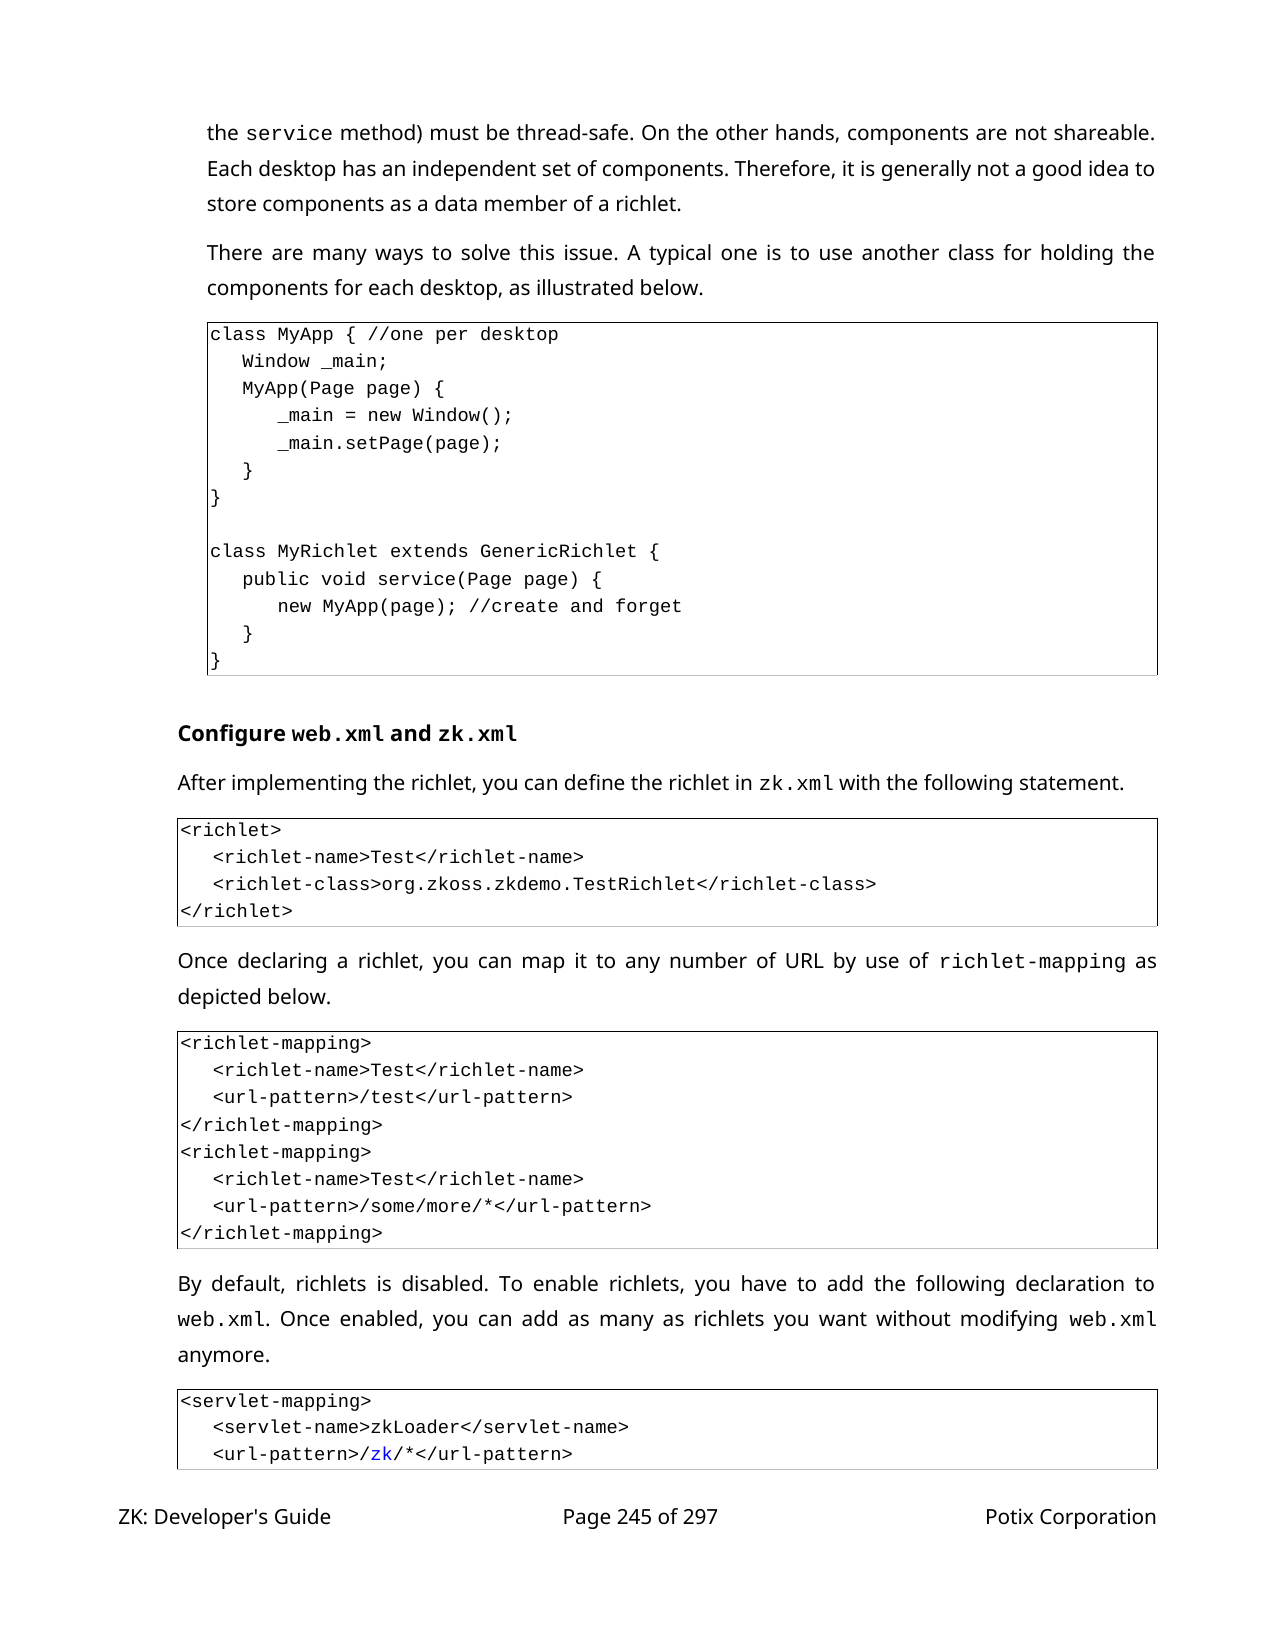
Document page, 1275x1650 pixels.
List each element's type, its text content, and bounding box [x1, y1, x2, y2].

text } [208, 648, 1157, 675]
text } [208, 621, 1157, 645]
subtitle Configure web.xml and zk.xml [177, 718, 1157, 748]
text } [208, 458, 1157, 482]
text MyApp(Page page) { [208, 376, 1157, 400]
text <richlet> [178, 819, 1157, 842]
text } [208, 485, 1157, 509]
text class MyRichlet extends GenericRichlet { [208, 539, 1157, 563]
text <richlet-name>Test</richlet-name> <richlet-class>org.zkoss.zkdemo.TestRichlet</richlet-class> [178, 845, 1157, 896]
text <richlet-name>Test</richlet-name> [178, 1167, 1157, 1191]
text class MyApp { //one per desktop [208, 323, 1157, 346]
text Once declaring a richlet, you can map it to any number of URL by use of richlet-mapping as depicted below. [177, 947, 1157, 1010]
text </richlet-mapping> [178, 1112, 1157, 1137]
text new MyApp(page); //create and forget [208, 594, 1157, 618]
text the service method) must be thread-safe. On the other hands, components are not shareable. Each desktop has an independent set of components. Therefore, it is generally not a good idea to store components as a data member of a richlet. [207, 118, 1157, 217]
text </richlet-mapping> [178, 1221, 1157, 1248]
text By default, richlets is disabled. To enable richlets, you have to add the following declaration to web.xml. Once enabled, you can add as many as richlets you want without modifying web.xml anymore. [177, 1269, 1157, 1368]
text _main = new Window(); [208, 403, 1157, 428]
text public void service(Page page) { [208, 566, 1157, 591]
text _main.setPage(page); [208, 431, 1157, 455]
text Window _main; [208, 349, 1157, 373]
text </richlet> [178, 899, 1157, 926]
text <richlet-mapping> [178, 1140, 1157, 1164]
text There are many ways to solve this issue. A typical one is to use another class for holding the components for each desktop, as illustrated below. [207, 238, 1157, 301]
text <url-pattern>/test</url-pattern> [178, 1085, 1157, 1109]
text After implementing the richlet, you can define the richlet in zk.xml with the following statement. [177, 768, 1157, 797]
text <url-pattern>/some/more/*</url-pattern> [178, 1194, 1157, 1218]
text <richlet-name>Test</richlet-name> [178, 1058, 1157, 1082]
text <richlet-mapping> [178, 1032, 1157, 1055]
text <servlet-mapping> <servlet-name>zkLoader</servlet-name> <url-pattern>/zk/*</url-pattern> [178, 1390, 1157, 1469]
